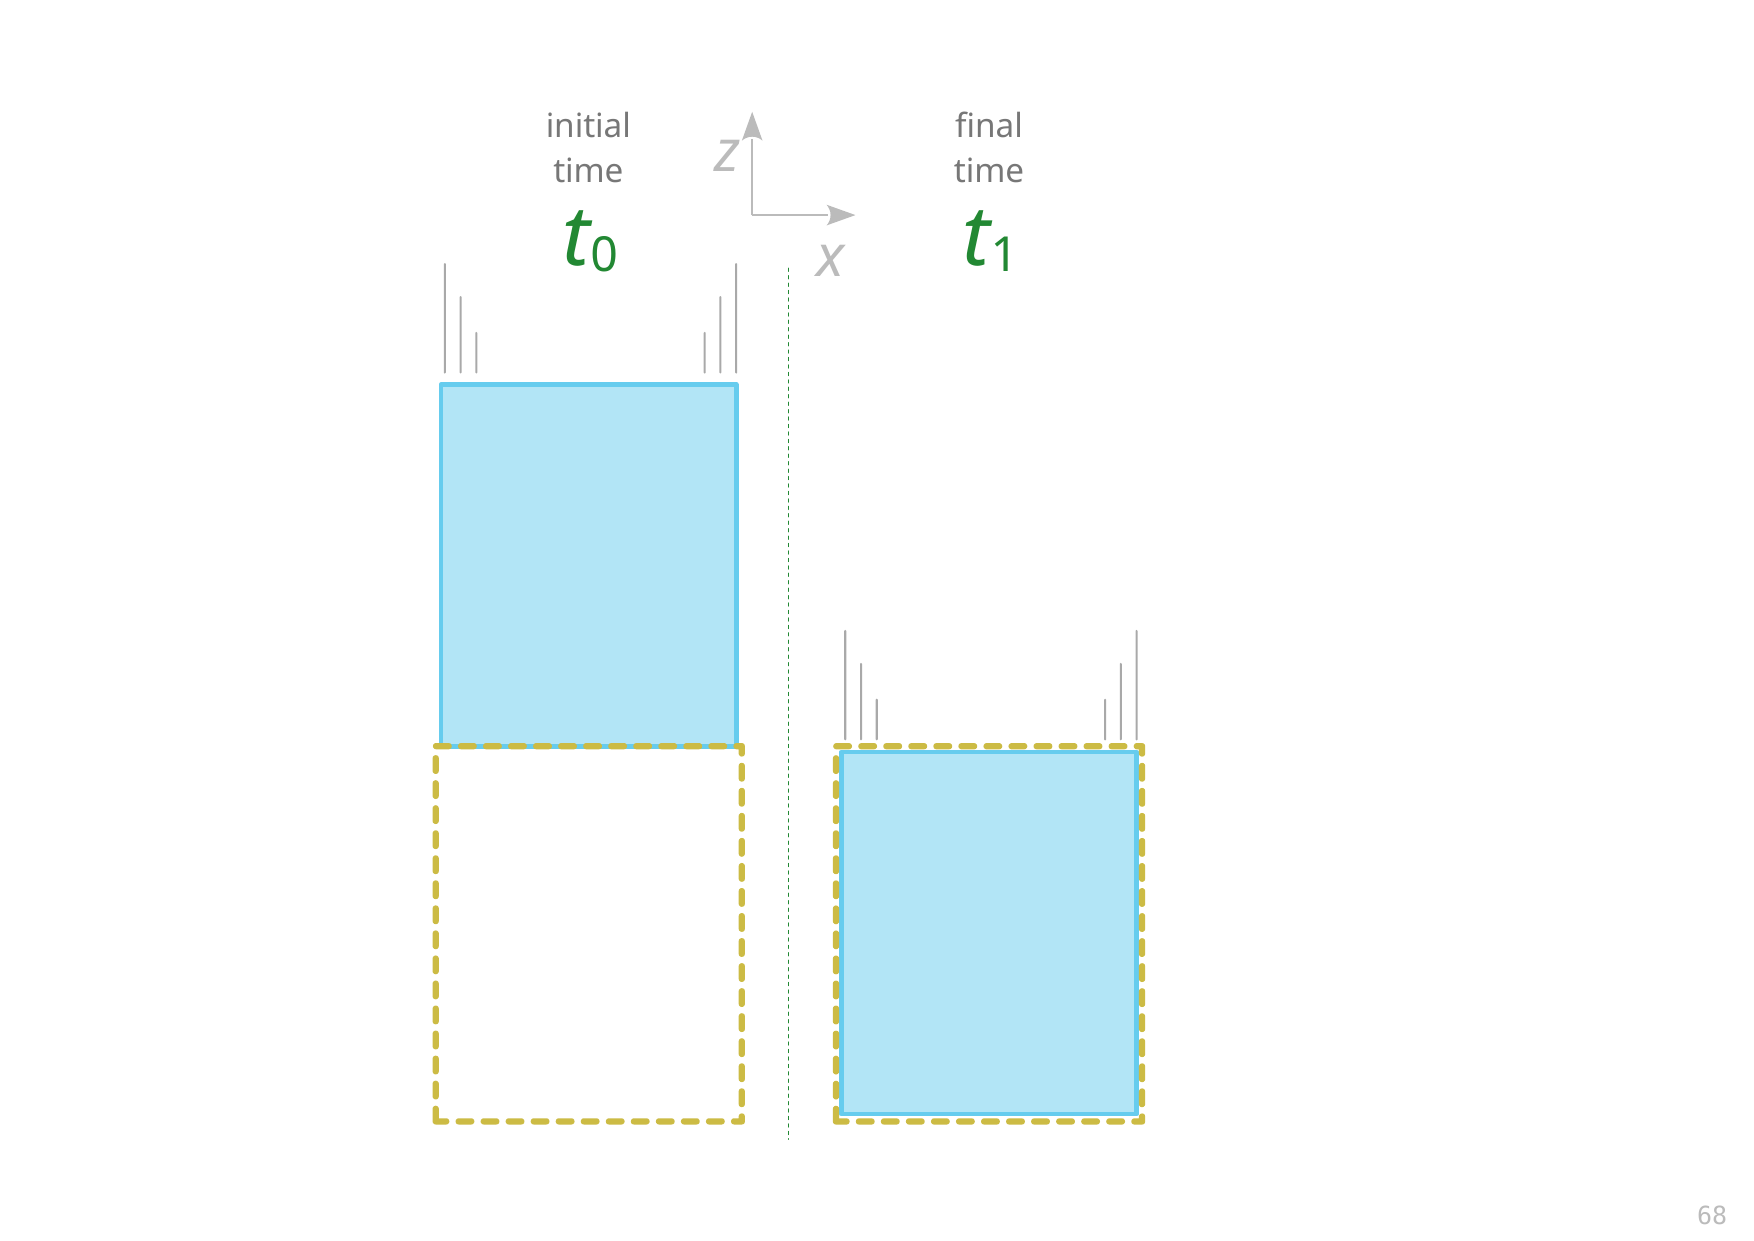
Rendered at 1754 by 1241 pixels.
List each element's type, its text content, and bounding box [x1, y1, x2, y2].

text_box [432, 880, 439, 900]
text_box [1138, 988, 1146, 1008]
text_box [455, 1118, 475, 1125]
text_box [855, 1118, 875, 1125]
text_box [1138, 938, 1146, 957]
text_box [832, 1105, 850, 1125]
text_box [480, 1118, 500, 1125]
text_box [730, 1113, 745, 1125]
text_box [432, 855, 439, 875]
text_box t1 [948, 176, 1030, 267]
text_box [1033, 743, 1053, 750]
text_box [832, 855, 840, 875]
text_box [832, 955, 840, 975]
text_box [432, 830, 439, 850]
text_box [738, 837, 745, 857]
text_box [432, 905, 439, 925]
text_box [1031, 1118, 1050, 1125]
text_box [832, 1055, 840, 1075]
text_box [832, 755, 840, 775]
text_box [555, 1118, 575, 1125]
text_box [1138, 1063, 1146, 1083]
text_box [1138, 1038, 1146, 1058]
text_box [738, 1038, 745, 1058]
text_box [680, 1118, 700, 1125]
text_box [1006, 1118, 1025, 1125]
text_box [1008, 743, 1028, 750]
text_box [832, 1030, 840, 1050]
text_box [1138, 812, 1146, 832]
text_box [833, 743, 853, 750]
text_box [432, 1055, 439, 1075]
text_box [738, 762, 745, 782]
text_box [1133, 743, 1146, 757]
text_box [832, 905, 840, 925]
text_box [432, 780, 439, 800]
text_box [738, 938, 745, 957]
text_box [738, 787, 745, 807]
text_box [738, 862, 745, 882]
text_box [738, 1013, 745, 1033]
text_box [1138, 787, 1146, 807]
text_box [432, 1080, 439, 1100]
text_box [432, 980, 439, 1000]
text_box [832, 1080, 840, 1100]
text_box x [802, 206, 862, 281]
text_box [1138, 888, 1146, 907]
text_box [1131, 1113, 1146, 1125]
text_box t0 [547, 176, 630, 267]
text_box [983, 743, 1003, 750]
text_box [1138, 1013, 1146, 1033]
text_box [1056, 1118, 1075, 1125]
text_box [1138, 963, 1146, 983]
text_box [1106, 1118, 1126, 1125]
text_box [832, 1005, 840, 1025]
text_box [1138, 837, 1146, 857]
text_box [955, 1118, 975, 1125]
text_box [1138, 863, 1146, 882]
text_box [505, 1118, 525, 1125]
text_box [432, 930, 439, 950]
text_box [832, 830, 840, 850]
text_box [1083, 743, 1103, 750]
text_box [1138, 1088, 1146, 1108]
text_box [738, 913, 745, 932]
text_box [432, 384, 745, 757]
text_box [883, 743, 903, 750]
text_box [432, 955, 439, 975]
text_box [530, 1118, 550, 1125]
text_box [605, 1118, 625, 1125]
text_box [580, 1118, 600, 1125]
text_box [981, 1118, 1000, 1125]
text_box [738, 963, 745, 982]
text_box [1138, 913, 1146, 932]
text_box [738, 988, 745, 1008]
text_box [905, 1118, 925, 1125]
text_box [832, 980, 840, 1000]
text_box [858, 743, 878, 750]
text_box [705, 1118, 725, 1125]
text_box [738, 1088, 745, 1108]
text_box [1081, 1118, 1101, 1125]
text_box [432, 805, 439, 825]
text_box [432, 1005, 439, 1025]
text_box [958, 743, 978, 750]
text_box [832, 805, 840, 825]
text_box [738, 1063, 745, 1083]
text_box [1138, 762, 1146, 782]
text_box [655, 1118, 675, 1125]
text_box initial time [509, 94, 669, 176]
text_box [630, 1118, 650, 1125]
text_box [930, 1118, 950, 1125]
text_box [832, 780, 840, 800]
text_box z [699, 102, 755, 176]
text_box final time [909, 94, 1069, 176]
text_box [832, 880, 840, 900]
text_box [738, 812, 745, 832]
text_box [908, 743, 928, 750]
text_box [832, 930, 840, 950]
text_box [841, 752, 1137, 1115]
text_box [432, 755, 439, 774]
text_box [933, 743, 953, 750]
text_box [738, 888, 745, 907]
text_box [1108, 743, 1128, 750]
text_box [432, 1030, 439, 1050]
text_box [880, 1118, 900, 1125]
text_box [432, 1105, 450, 1125]
text_box [1058, 743, 1078, 750]
